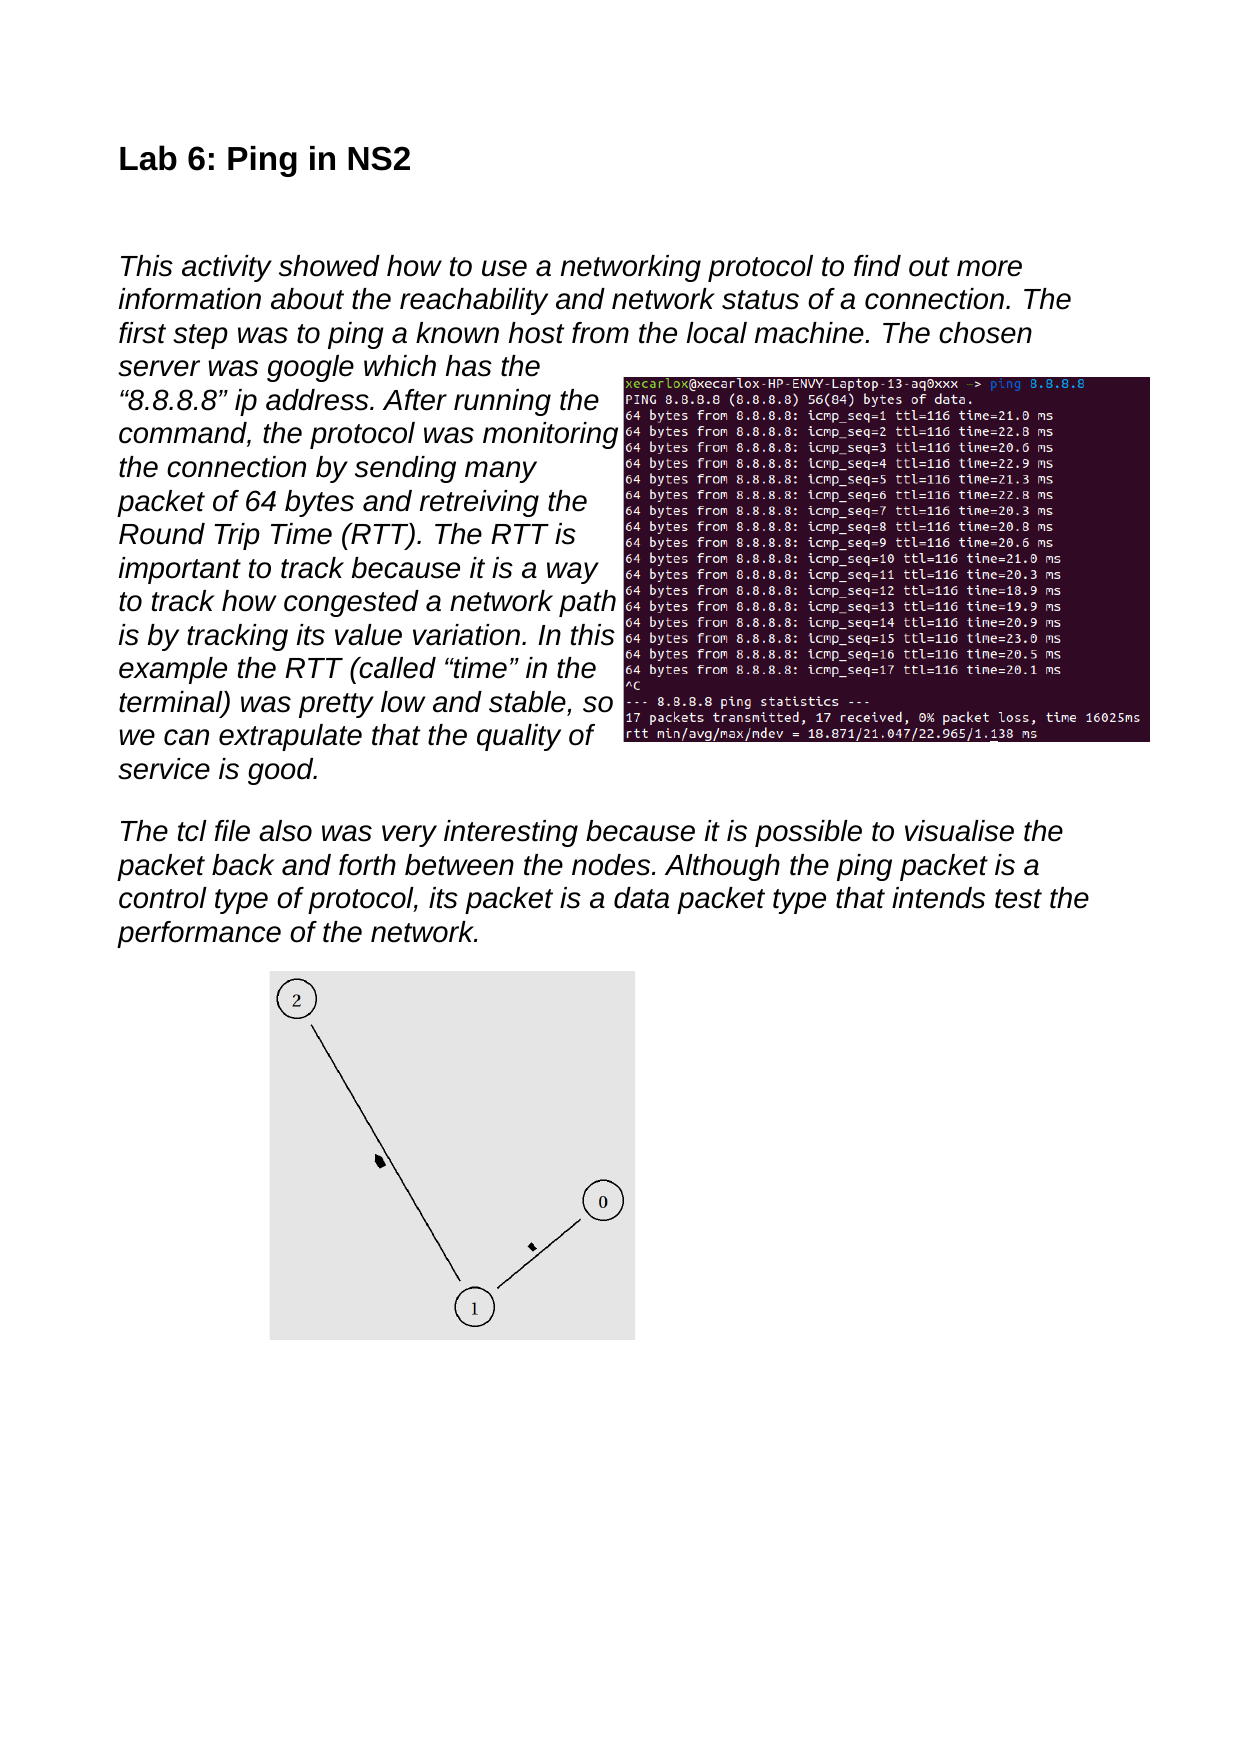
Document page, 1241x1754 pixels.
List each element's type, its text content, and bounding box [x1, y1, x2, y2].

text The tcl file also was very interesting because it is possible to visualise the packet back and forth between the nodes. Although the ping packet is a control type of protocol, its packet is a data packet type that intends test the performance of the network. [118, 814, 1122, 948]
text This activity showed how to use a networking protocol to find out more information about the reachability and network status of a connection. The first step was to ping a known host from the local machine. The chosen server was google which has the “8.8.8.8” ip address. After running the command, the protocol was monitoring the connection by sending many packet of 64 bytes and retreiving the Round Trip Time (RTT). The RTT is important to track because it is a way to track how congested a network path is by tracking its value variation. In this example the RTT (called “time” in the terminal) was pretty low and stable, so we can extrapulate that the quality of service is good. [118, 249, 1122, 785]
subtitle Lab 6: Ping in NS2 [118, 139, 1122, 178]
picture [269, 971, 636, 1340]
picture [623, 377, 1150, 742]
